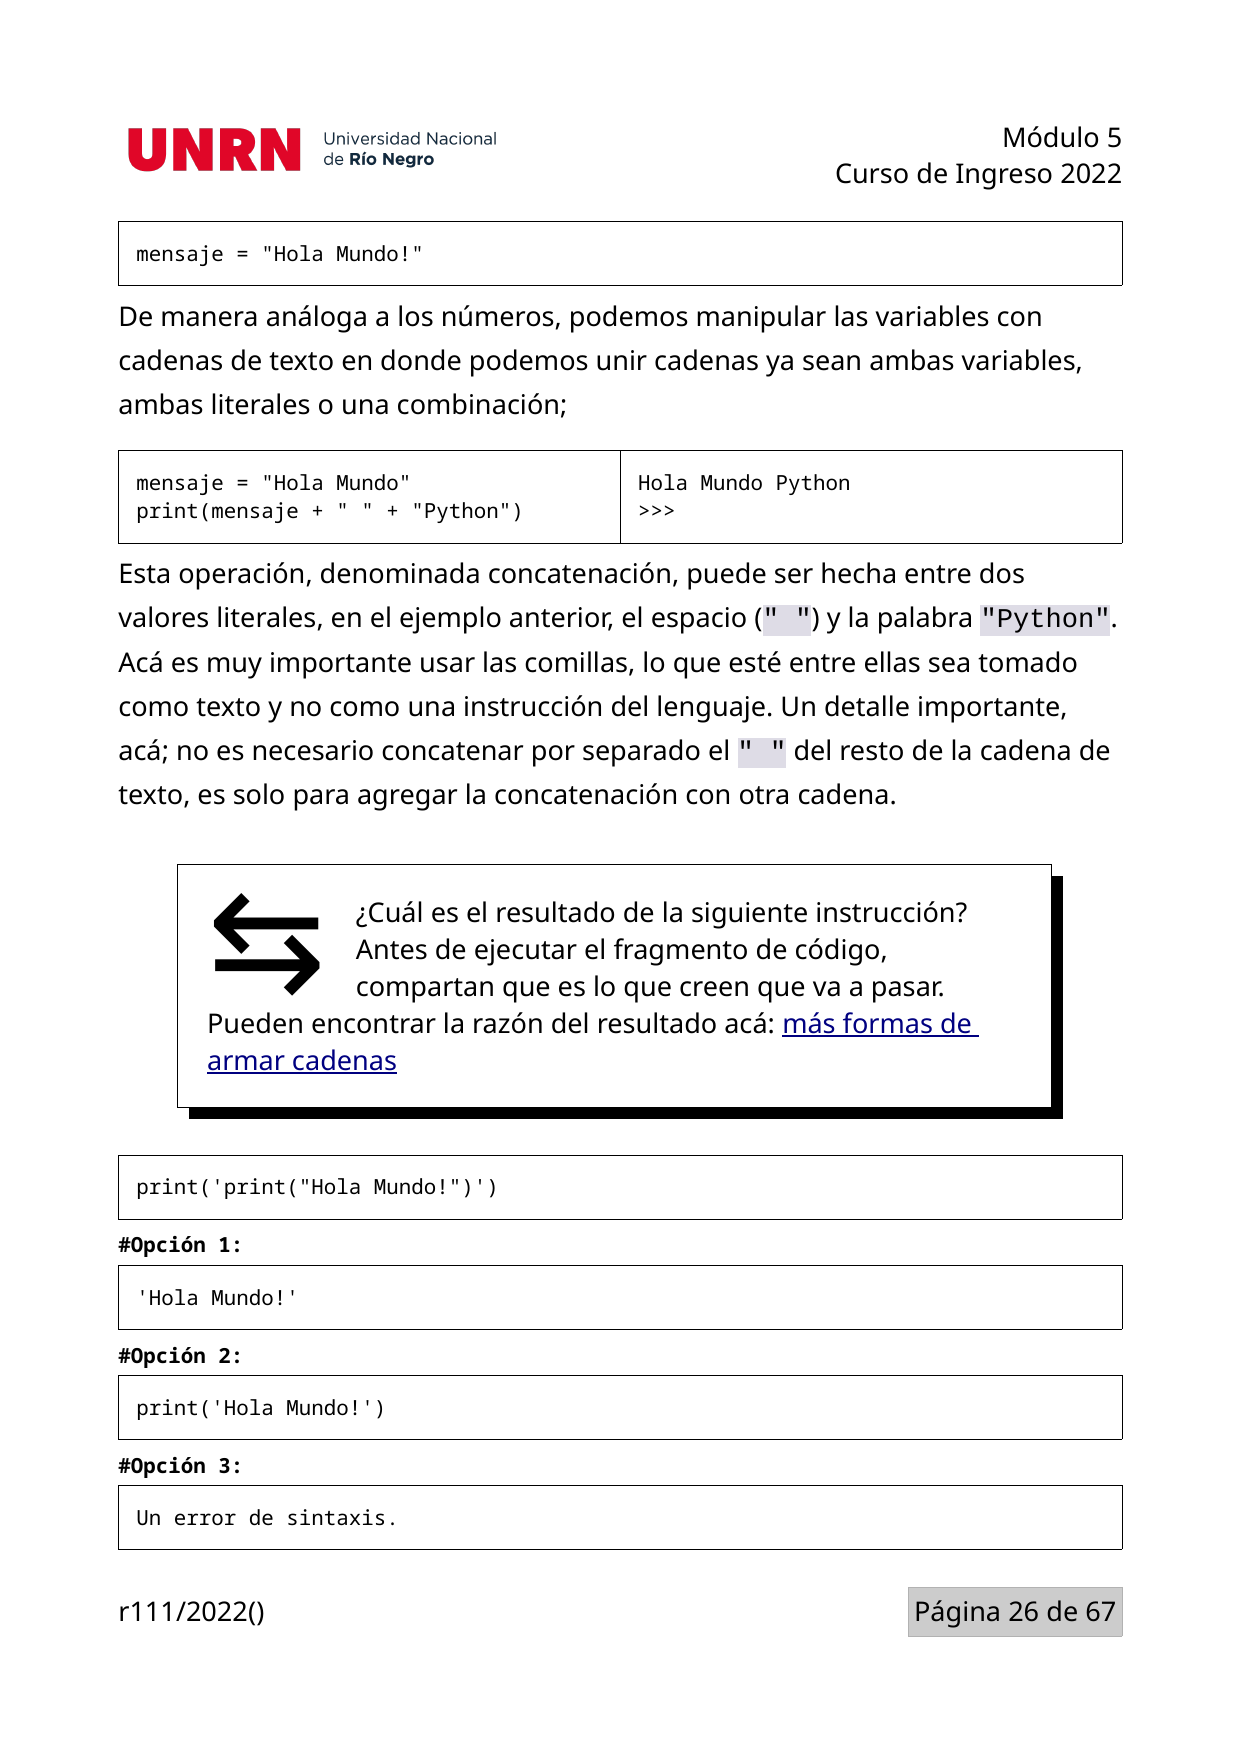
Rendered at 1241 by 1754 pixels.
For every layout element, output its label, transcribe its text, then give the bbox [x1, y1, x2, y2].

text #Opción 1: [118, 1231, 1122, 1259]
text De manera análoga a los números, podemos manipular las variables con cadenas de texto en donde podemos unir cadenas ya sean ambas variables, ambas literales o una combinación; [118, 297, 1122, 422]
text ⇆¿Cuál es el resultado de la siguiente instrucción? Antes de ejecutar el fragmento de código, compartan que es lo que creen que va a pasar. Pueden encontrar la razón del resultado acá: más formas de armar cadenas [178, 865, 1051, 1107]
text print('print("Hola Mundo!")') [119, 1156, 1122, 1219]
text print('Hola Mundo!') [119, 1376, 1122, 1439]
table_header mensaje = "Hola Mundo" print(mensaje + " " + "Python") [119, 451, 620, 543]
table_header [620, 544, 1122, 554]
text mensaje = "Hola Mundo!" [119, 222, 1122, 285]
table_header [118, 444, 620, 450]
text Esta operación, denominada concatenación, puede ser hecha entre dos valores literales, en el ejemplo anterior, el espacio (" ") y la palabra "Python". Acá es muy importante usar las comillas, lo que esté entre ellas sea tomado como texto y no como una instrucción del lenguaje. Un detalle importante, acá; no es necesario concatenar por separado el " " del resto de la cadena de texto, es solo para agregar la concatenación con otra cadena. [118, 554, 1122, 813]
picture [118, 118, 505, 180]
text Un error de sintaxis. [119, 1486, 1122, 1549]
table_header [118, 544, 620, 554]
text #Opción 3: [118, 1451, 1122, 1479]
table_header [620, 444, 1122, 450]
table_header Hola Mundo Python >>> [621, 451, 1122, 543]
text 'Hola Mundo!' [119, 1266, 1122, 1329]
text #Opción 2: [118, 1341, 1122, 1369]
